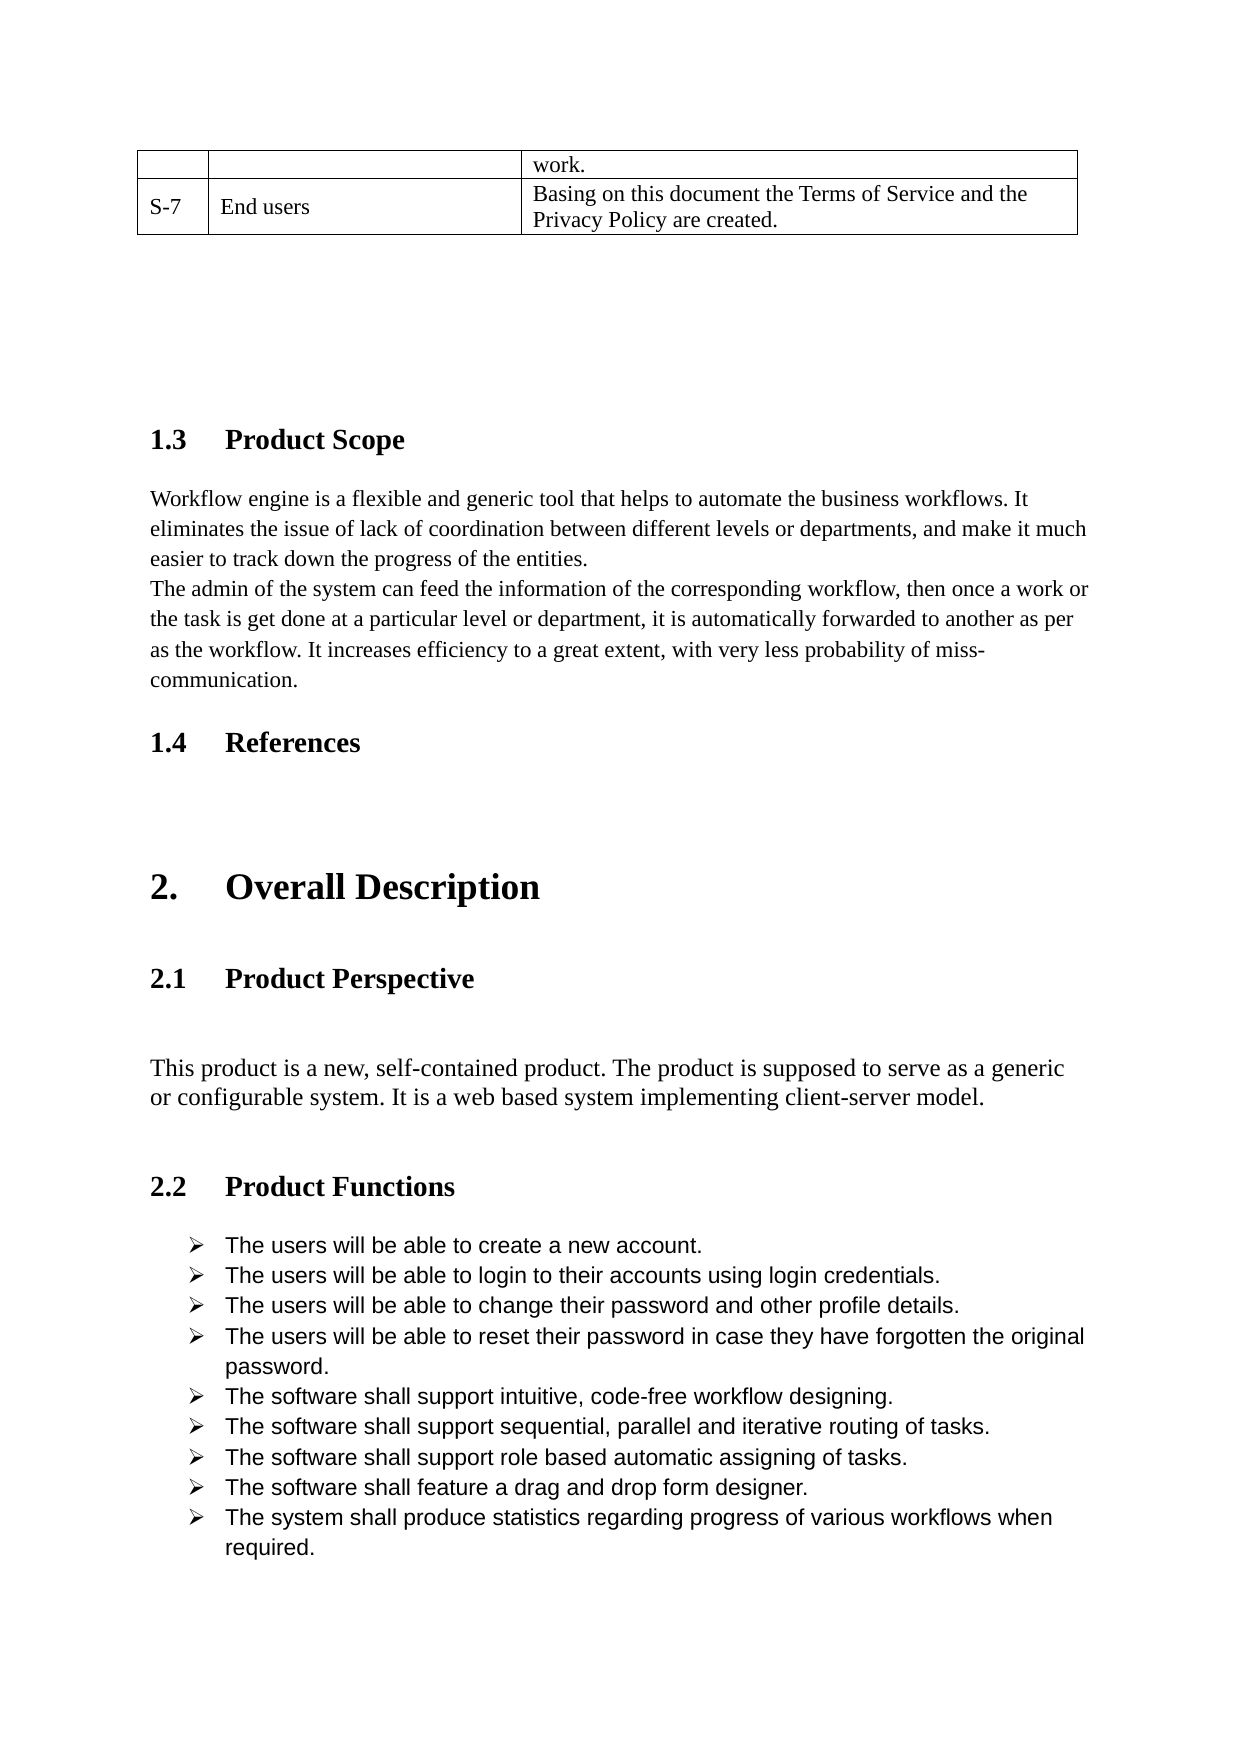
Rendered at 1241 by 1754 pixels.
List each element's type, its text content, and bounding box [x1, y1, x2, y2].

table_cell S-7 [138, 179, 208, 234]
subtitle This product is a new, self-contained product. The product is supposed to serve as a generic or configurable system. It is a web based system implementing client-server model. [150, 1053, 1090, 1111]
list The system shall produce statistics regarding progress of various workflows when required. [187, 1504, 1090, 1561]
text Workflow engine is a flexible and generic tool that helps to automate the business workflows. It eliminates the issue of lack of coordination between different levels or departments, and make it much easier to track down the progress of the entities. [150, 485, 1090, 571]
subtitle Overall Description [150, 864, 1090, 907]
subtitle Product Perspective [150, 962, 1090, 995]
list The users will be able to login to their accounts using login credentials. [187, 1262, 1090, 1289]
subtitle References [150, 725, 1090, 759]
subtitle Product Scope [150, 422, 1090, 456]
list The software shall feature a drag and drop form designer. [187, 1474, 1090, 1500]
list The users will be able to create a new account. [187, 1232, 1090, 1258]
list The users will be able to change their password and other profile details. [187, 1292, 1090, 1319]
table_cell [138, 151, 208, 177]
list The software shall support role based automatic assigning of tasks. [187, 1443, 1090, 1470]
table_cell Basing on this document the Terms of Service and the Privacy Policy are created. [522, 179, 1077, 234]
text The admin of the system can feed the information of the corresponding workflow, then once a work or the task is get done at a particular level or department, it is automatically forwarded to another as per as the workflow. It increases efficiency to a great extent, with very less probability of miss-communication. [150, 575, 1090, 692]
table_cell [209, 151, 521, 177]
table_cell End users [209, 179, 521, 234]
list The software shall support sequential, parallel and iterative routing of tasks. [187, 1413, 1090, 1440]
list The users will be able to reset their password in case they have forgotten the original password. [187, 1323, 1090, 1379]
table_cell work. [522, 151, 1077, 177]
list The software shall support intuitive, code-free workflow designing. [187, 1383, 1090, 1409]
subtitle 2.2 Product Functions [150, 1169, 1090, 1203]
